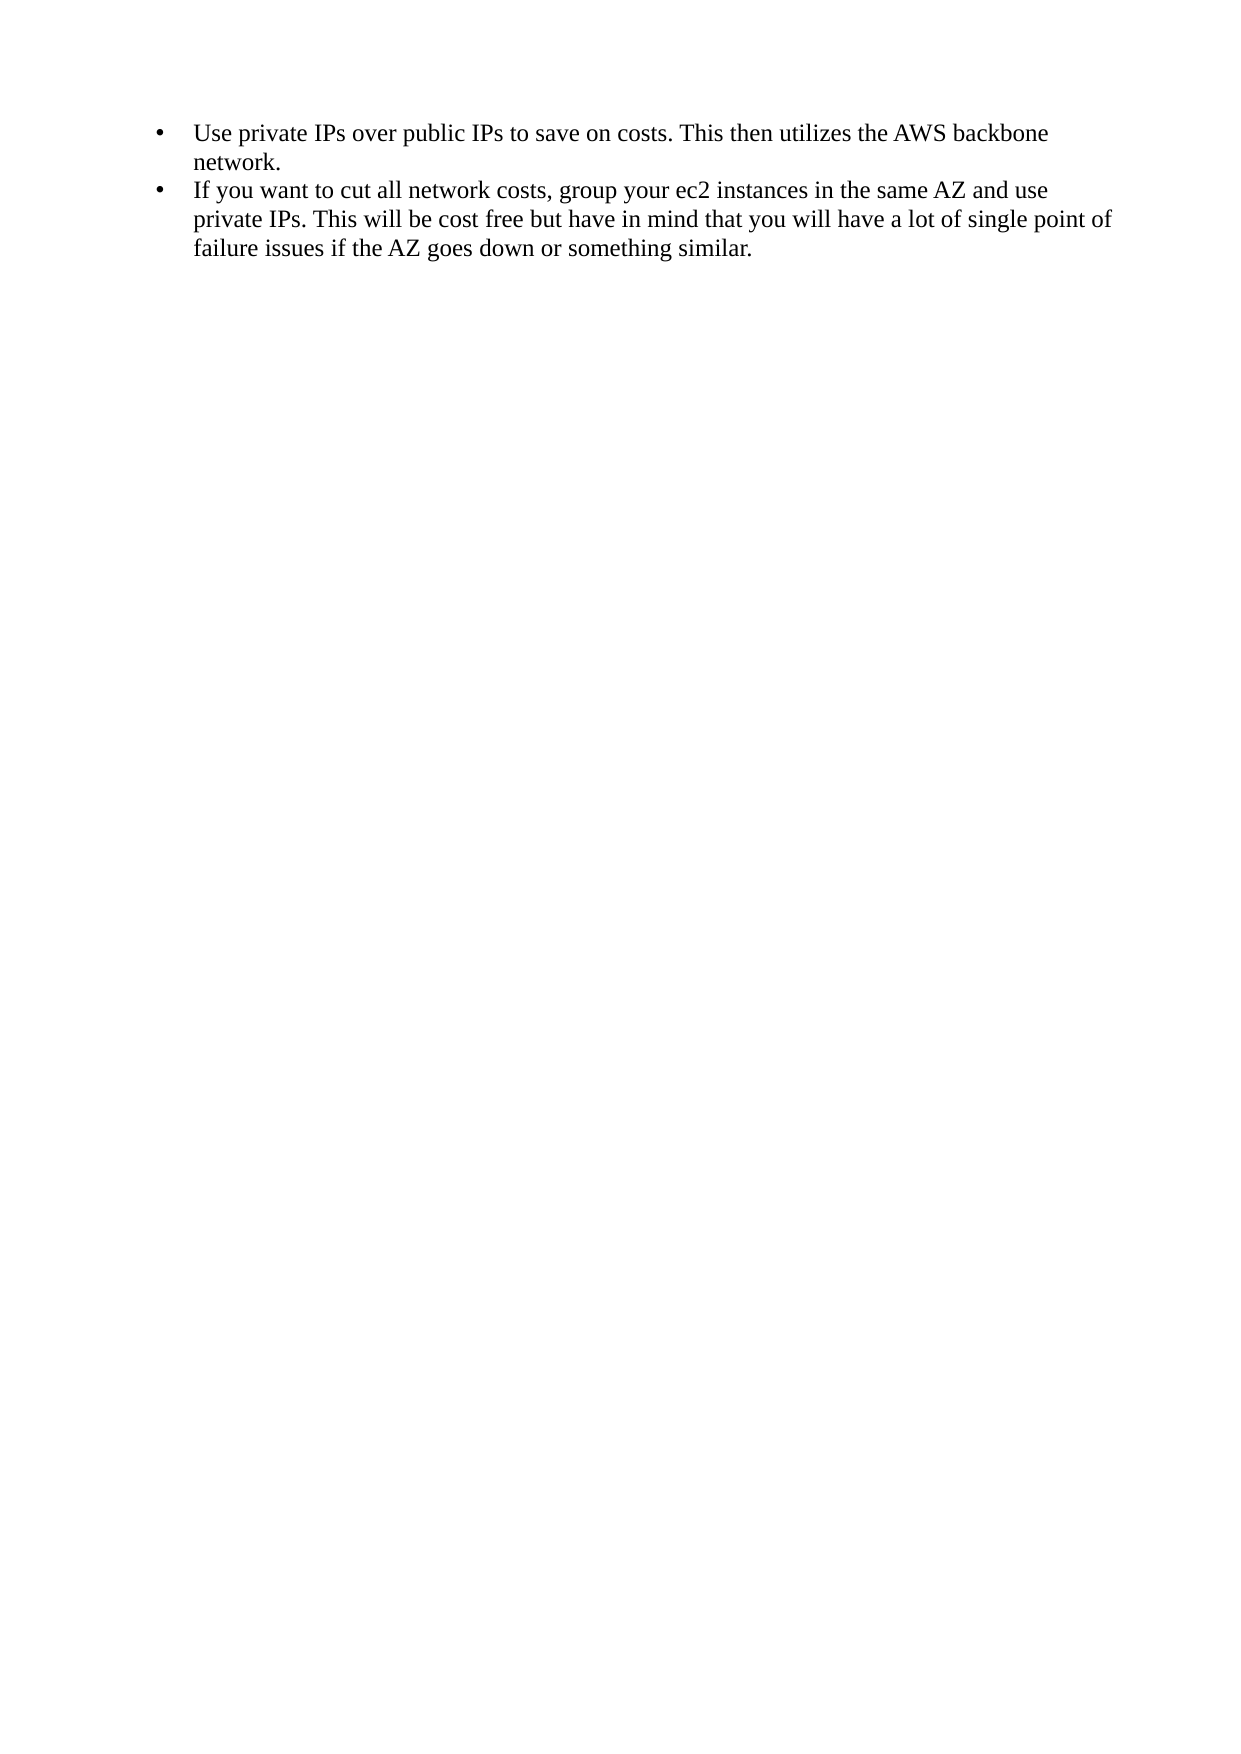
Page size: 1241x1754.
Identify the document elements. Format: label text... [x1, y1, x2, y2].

list Use private IPs over public IPs to save on costs. This then utilizes the AWS backbone network. [156, 118, 1122, 176]
list If you want to cut all network costs, group your ec2 instances in the same AZ and use private IPs. This will be cost free but have in mind that you will have a lot of single point of failure issues if the AZ goes down or something similar. [156, 176, 1122, 262]
